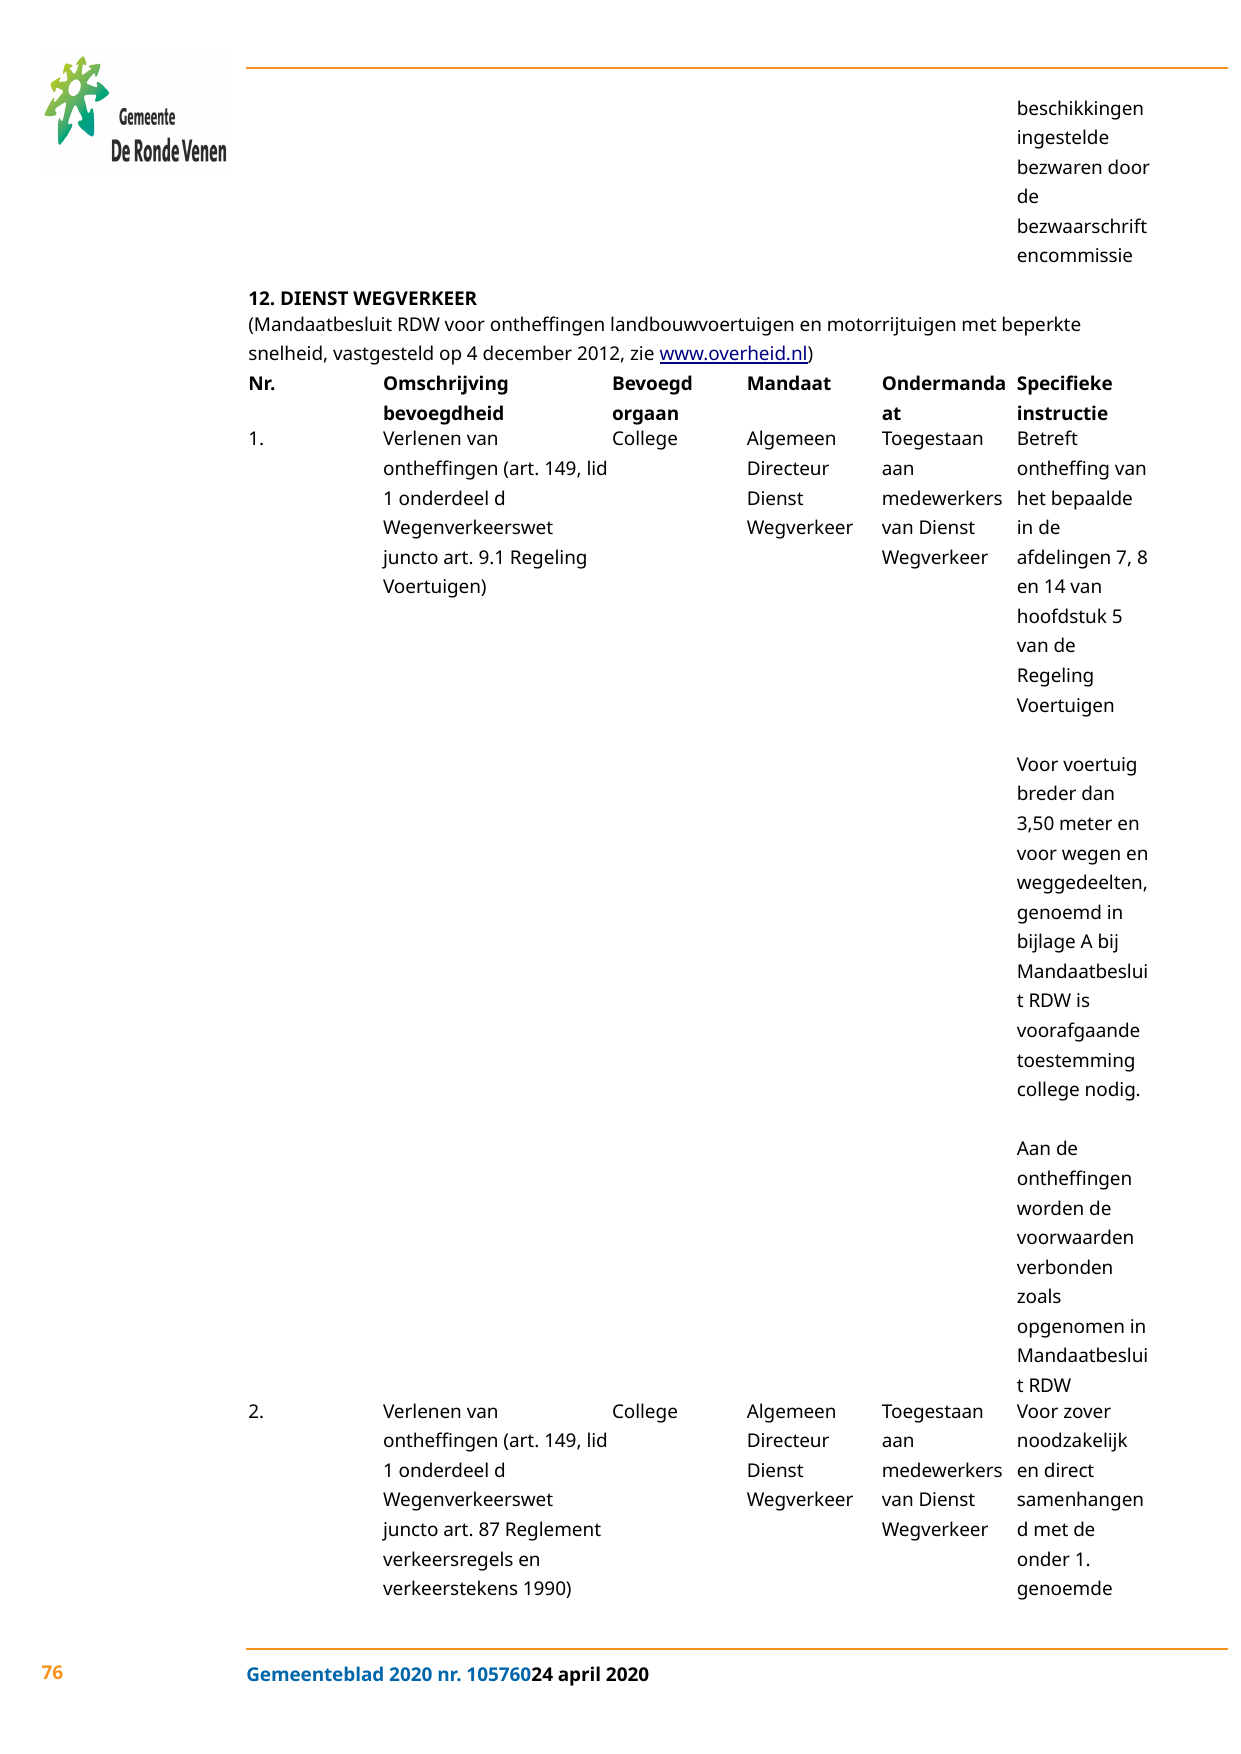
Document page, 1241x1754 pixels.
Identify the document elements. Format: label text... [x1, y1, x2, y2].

table_header Nr. [248, 370, 383, 426]
table_cell Algemeen Directeur Dienst Wegverkeer [747, 1398, 882, 1601]
table_cell beschikkingen ingestelde bezwaren door de bezwaarschriftencommissie [1017, 95, 1152, 268]
table_header Bevoegd orgaan [612, 370, 747, 426]
table_cell Verlenen van ontheffingen (art. 149, lid 1 onderdeel d Wegenverkeerswet juncto art. 9.1 Regeling Voertuigen) [383, 426, 612, 1398]
table_cell [612, 95, 747, 268]
table_header Omschrijving bevoegdheid [383, 370, 612, 426]
table_cell [383, 95, 612, 268]
table_cell Voor zover noodzakelijk en direct samenhangend met de onder 1. genoemde [1017, 1398, 1152, 1601]
table_cell College [612, 1398, 747, 1601]
table_header Specifieke instructie [1017, 370, 1152, 426]
picture [41, 47, 231, 172]
table_cell [882, 95, 1017, 268]
table_cell College [612, 426, 747, 1398]
table_cell 1. [248, 426, 383, 1398]
text 12. DIENST WEGVERKEER [248, 285, 1152, 311]
table_cell [248, 95, 383, 268]
table_cell Betreft ontheffing van het bepaalde in de afdelingen 7, 8 en 14 van hoofdstuk 5 van de Regeling Voertuigen Voor voertuig breder dan 3,50 meter en voor wegen en weggedeelten, genoemd in bijlage A bij Mandaatbesluit RDW is voorafgaande toestemming college nodig. Aan de ontheffingen worden de voorwaarden verbonden zoals opgenomen in Mandaatbesluit RDW [1017, 426, 1152, 1398]
table_cell Algemeen Directeur Dienst Wegverkeer [747, 426, 882, 1398]
text (Mandaatbesluit RDW voor ontheffingen landbouwvoertuigen en motorrijtuigen met beperkte snelheid, vastgesteld op 4 december 2012, zie www.overheid.nl) [248, 311, 1152, 366]
table_cell Verlenen van ontheffingen (art. 149, lid 1 onderdeel d Wegenverkeerswet juncto art. 87 Reglement verkeersregels en verkeerstekens 1990) [383, 1398, 612, 1601]
table_cell Toegestaan aan medewerkers van Dienst Wegverkeer [882, 1398, 1017, 1601]
table_cell Toegestaan aan medewerkers van Dienst Wegverkeer [882, 426, 1017, 1398]
table_cell 2. [248, 1398, 383, 1601]
table_header Ondermandaat [882, 370, 1017, 426]
table_header Mandaat [747, 370, 882, 426]
table_cell [747, 95, 882, 268]
